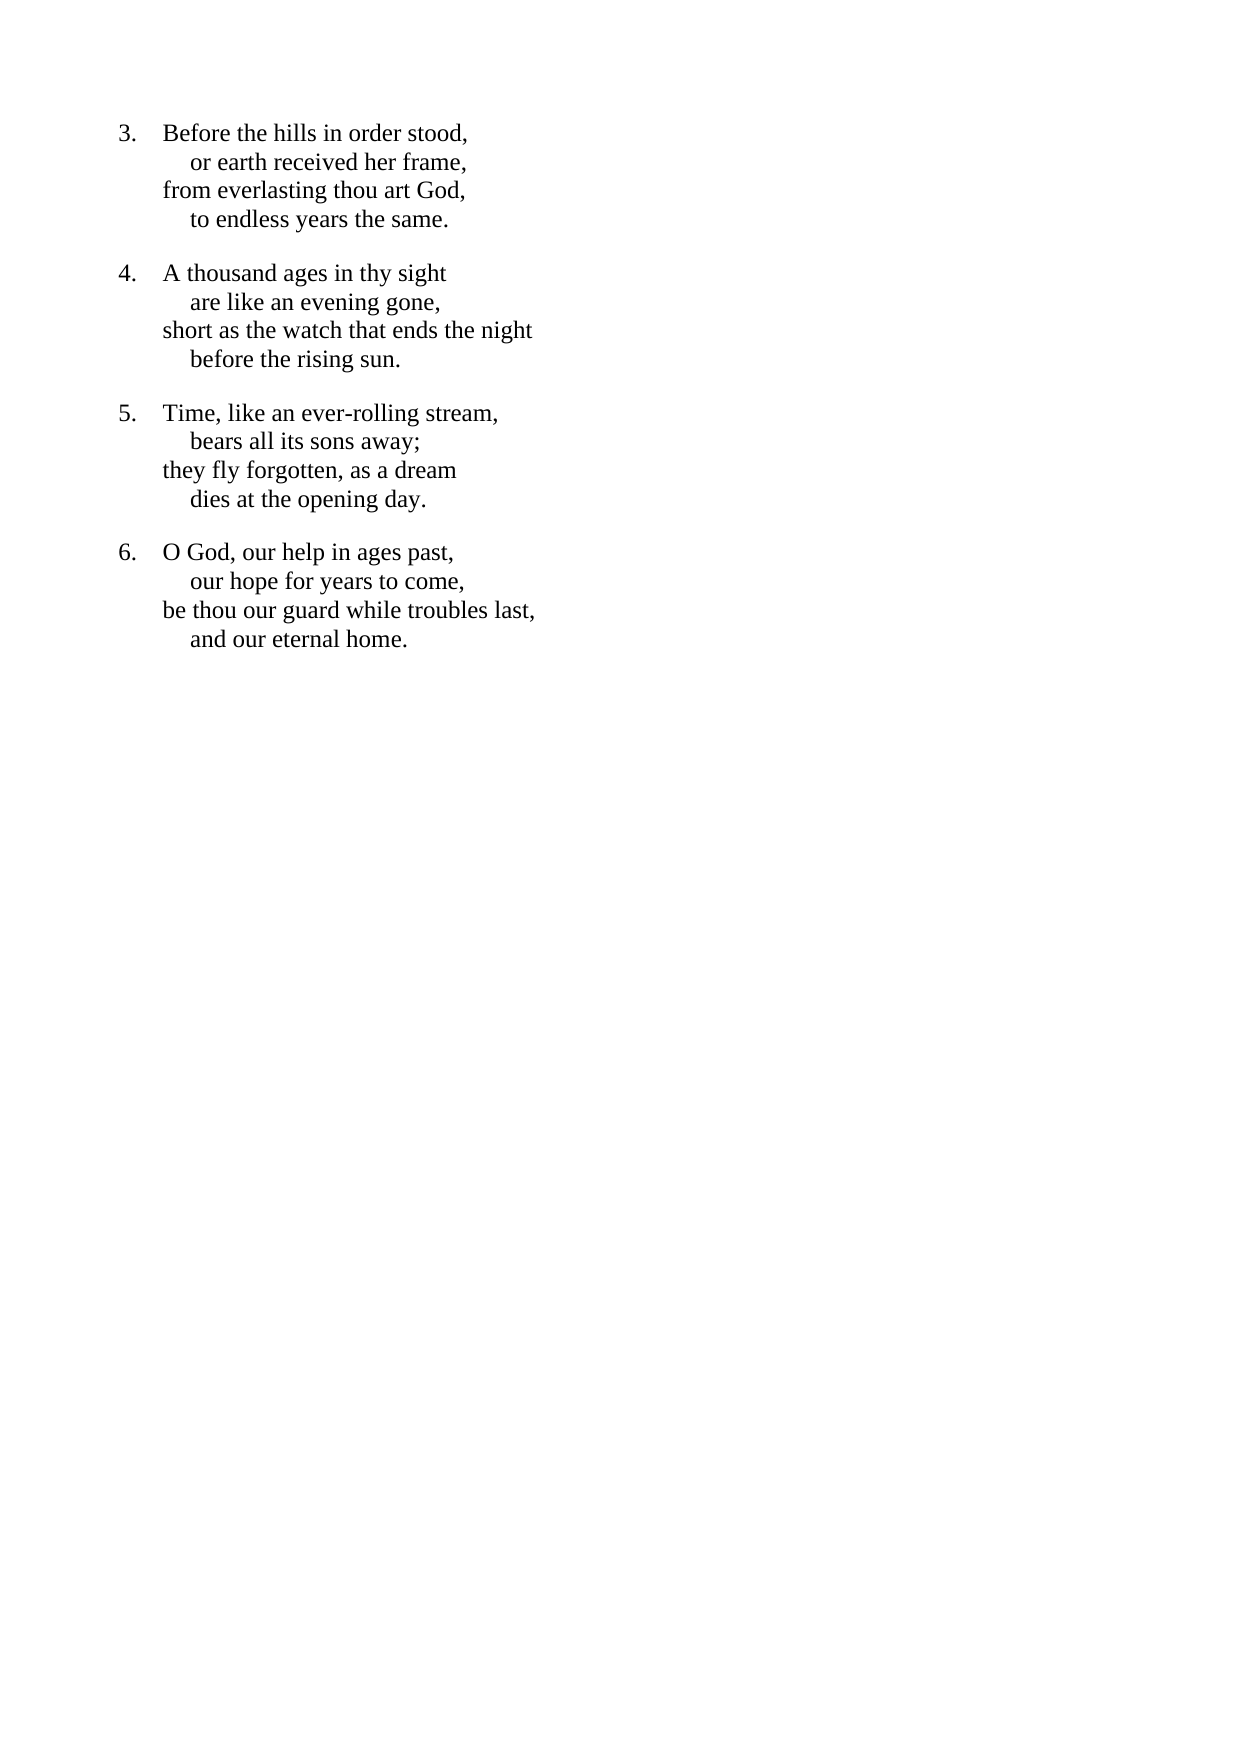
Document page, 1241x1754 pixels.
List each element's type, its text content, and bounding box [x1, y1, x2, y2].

text be thou our guard while troubles last, [162, 595, 1122, 624]
text 5. Time, like an ever-rolling stream, [118, 398, 1122, 426]
text bears all its sons away; [171, 426, 1122, 455]
text to endless years the same. [171, 204, 1122, 233]
text 6. O God, our help in ages past, [118, 537, 1122, 566]
text our hope for years to come, [171, 566, 1122, 595]
text and our eternal home. [171, 624, 1122, 652]
text they fly forgotten, as a dream [162, 455, 1122, 484]
text before the rising sun. [171, 344, 1122, 373]
text dies at the opening day. [171, 484, 1122, 513]
text are like an evening gone, [171, 287, 1122, 315]
text from everlasting thou art God, [162, 176, 1122, 204]
text 4. A thousand ages in thy sight [118, 258, 1122, 287]
text 3. Before the hills in order stood, [118, 118, 1122, 147]
text short as the watch that ends the night [162, 315, 1122, 344]
text or earth received her frame, [171, 147, 1122, 176]
